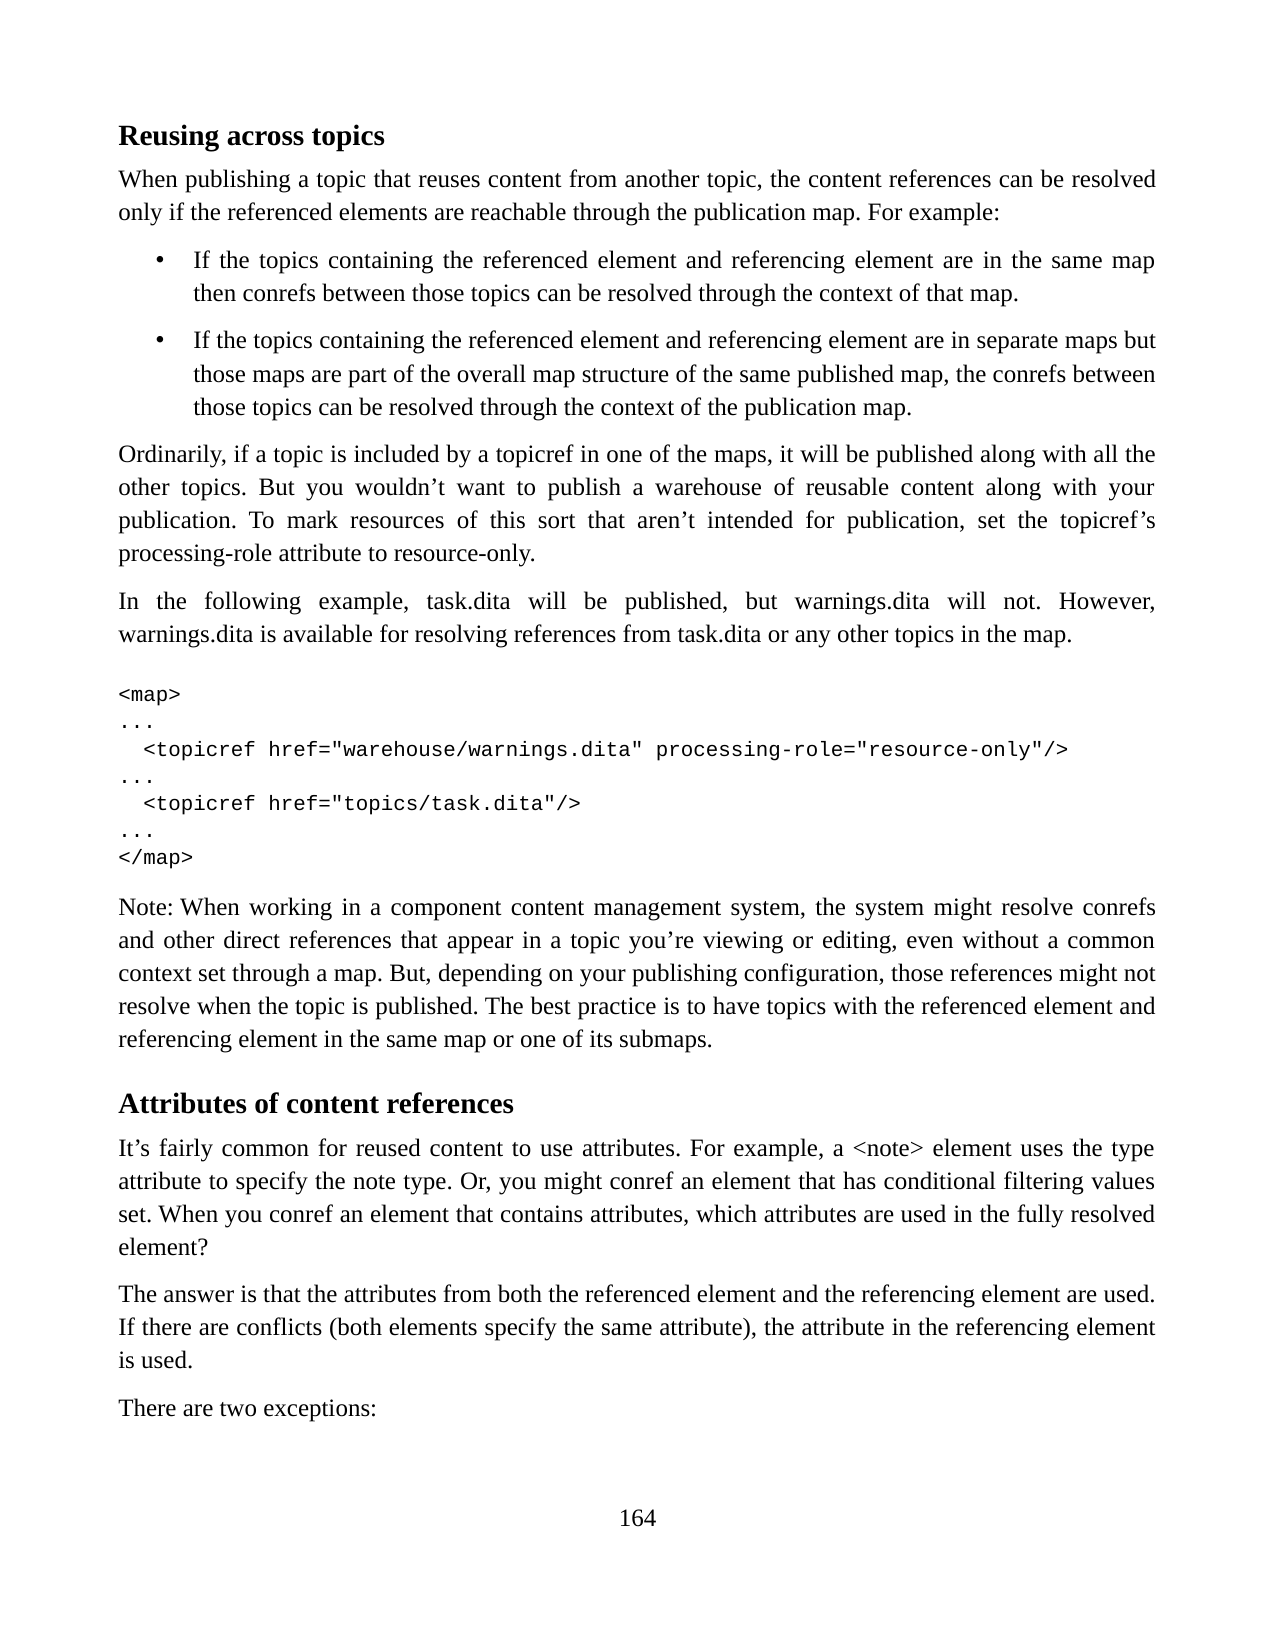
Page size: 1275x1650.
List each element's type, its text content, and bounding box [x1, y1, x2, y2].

text The answer is that the attributes from both the referenced element and the referencing element are used. If there are conflicts (both elements specify the same attribute), the attribute in the referencing element is used. [118, 1279, 1157, 1374]
subtitle Reusing across topics [118, 118, 1157, 152]
list If the topics containing the referenced element and referencing element are in separate maps but those maps are part of the overall map structure of the same published map, the conrefs between those topics can be resolved through the context of the publication map. [156, 326, 1157, 420]
list If the topics containing the referenced element and referencing element are in the same map then conrefs between those topics can be resolved through the context of that map. [156, 245, 1157, 307]
text When publishing a topic that reuses content from another topic, the content references can be resolved only if the referenced elements are reachable through the publication map. For example: [118, 164, 1157, 226]
subtitle Attributes of content references [118, 1087, 1157, 1120]
text Ordinarily, if a topic is included by a topicref in one of the maps, it will be published along with all the other topics. But you wouldn’t want to publish a warehouse of reusable content along with your publication. To mark resources of this sort that aren’t intended for publication, set the topicref’s processing-role attribute to resource-only. [118, 439, 1157, 567]
text <map> ... <topicref href="warehouse/warnings.dita" processing-role="resource-only"/> ... <topicref href="topics/task.dita"/> ... </map> [118, 684, 1157, 871]
text It’s fairly common for reused content to use attributes. For example, a <note> element uses the type attribute to specify the note type. Or, you might conref an element that has conditional filtering values set. When you conref an element that contains attributes, which attributes are used in the fully resolved element? [118, 1133, 1157, 1261]
text Note: When working in a component content management system, the system might resolve conrefs and other direct references that appear in a topic you’re viewing or editing, even without a common context set through a map. But, depending on your publishing configuration, those references might not resolve when the topic is published. The best practice is to have topics with the referenced element and referencing element in the same map or one of its submaps. [118, 892, 1157, 1053]
text In the following example, task.dita will be published, but warnings.dita will not. However, warnings.dita is available for resolving references from task.dita or any other topics in the map. [118, 586, 1157, 648]
text There are two exceptions: [118, 1393, 1157, 1422]
